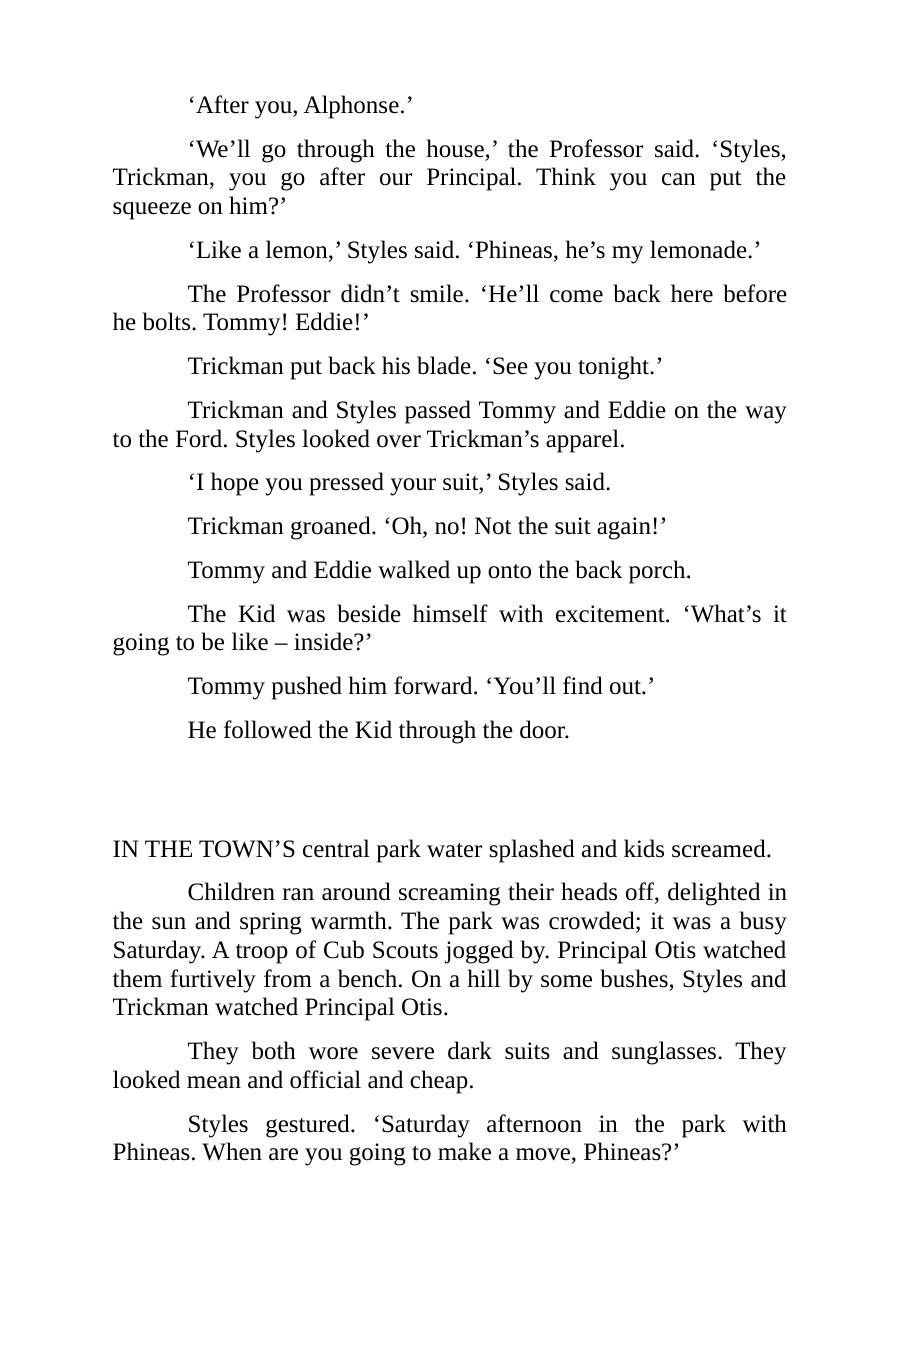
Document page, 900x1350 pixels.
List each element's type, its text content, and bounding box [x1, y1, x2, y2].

text Trickman groaned. ‘Oh, no! Not the suit again!’ [112, 511, 787, 540]
text The Kid was beside himself with excitement. ‘What’s it going to be like – inside?’ [112, 599, 787, 656]
text ‘Like a lemon,’ Styles said. ‘Phineas, he’s my lemonade.’ [112, 235, 787, 264]
text Children ran around screaming their heads off, delighted in the sun and spring warmth. The park was crowded; it was a busy Saturday. A troop of Cub Scouts jogged by. Principal Otis watched them furtively from a bench. On a hill by some bushes, Styles and Trickman watched Principal Otis. [112, 877, 787, 1021]
text IN THE TOWN’S central park water splashed and kids screamed. [112, 834, 787, 862]
text Trickman put back his blade. ‘See you tonight.’ [112, 351, 787, 380]
text They both wore severe dark suits and sunglasses. They looked mean and official and cheap. [112, 1036, 787, 1094]
text The Professor didn’t smile. ‘He’ll come back here before he bolts. Tommy! Eddie!’ [112, 279, 787, 336]
text He followed the Kid through the door. [112, 715, 787, 744]
text ‘After you, Alphonse.’ [112, 90, 787, 119]
text ‘We’ll go through the house,’ the Professor said. ‘Styles, Trickman, you go after our Principal. Think you can put the squeeze on him?’ [112, 134, 787, 220]
text ‘I hope you pressed your suit,’ Styles said. [112, 467, 787, 496]
text Tommy and Eddie walked up onto the back porch. [112, 555, 787, 584]
text Trickman and Styles passed Tommy and Eddie on the way to the Ford. Styles looked over Trickman’s apparel. [112, 395, 787, 452]
text Tommy pushed him forward. ‘You’ll find out.’ [112, 671, 787, 700]
text Styles gestured. ‘Saturday afternoon in the park with Phineas. When are you going to make a move, Phineas?’ [112, 1109, 787, 1166]
